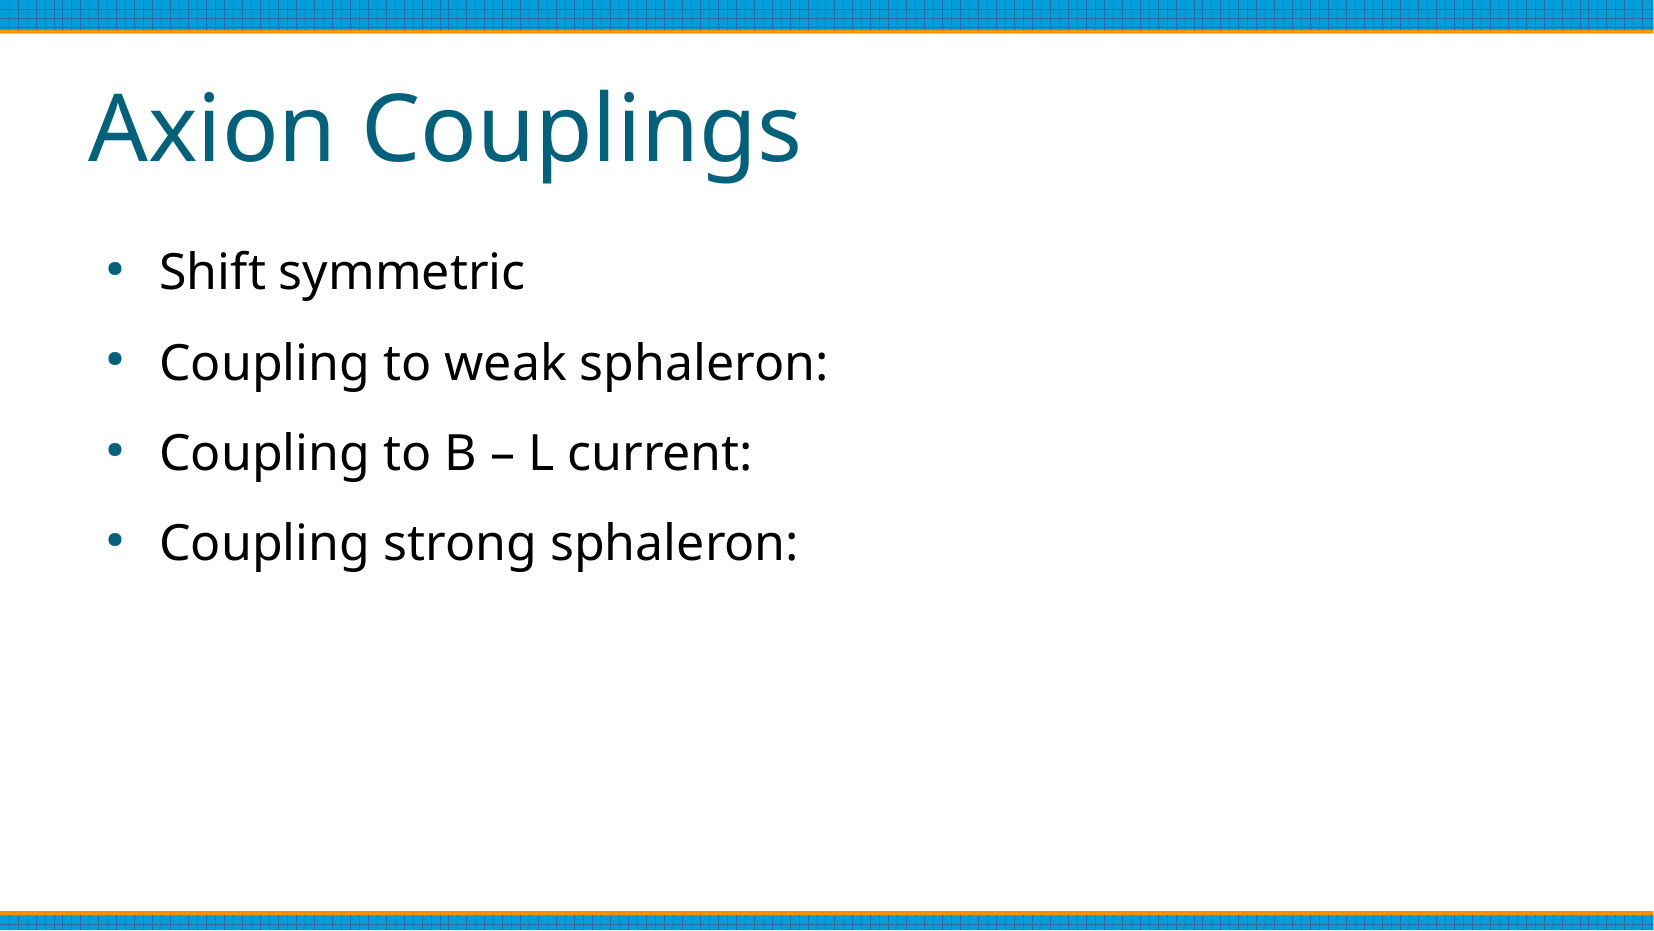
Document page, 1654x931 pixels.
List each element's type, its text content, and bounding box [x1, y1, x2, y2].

title Axion Couplings [88, 44, 1565, 207]
list Shift symmetric Coupling to weak sphaleron: Coupling to B – L current: Coupling strong sphaleron: [88, 236, 1565, 901]
